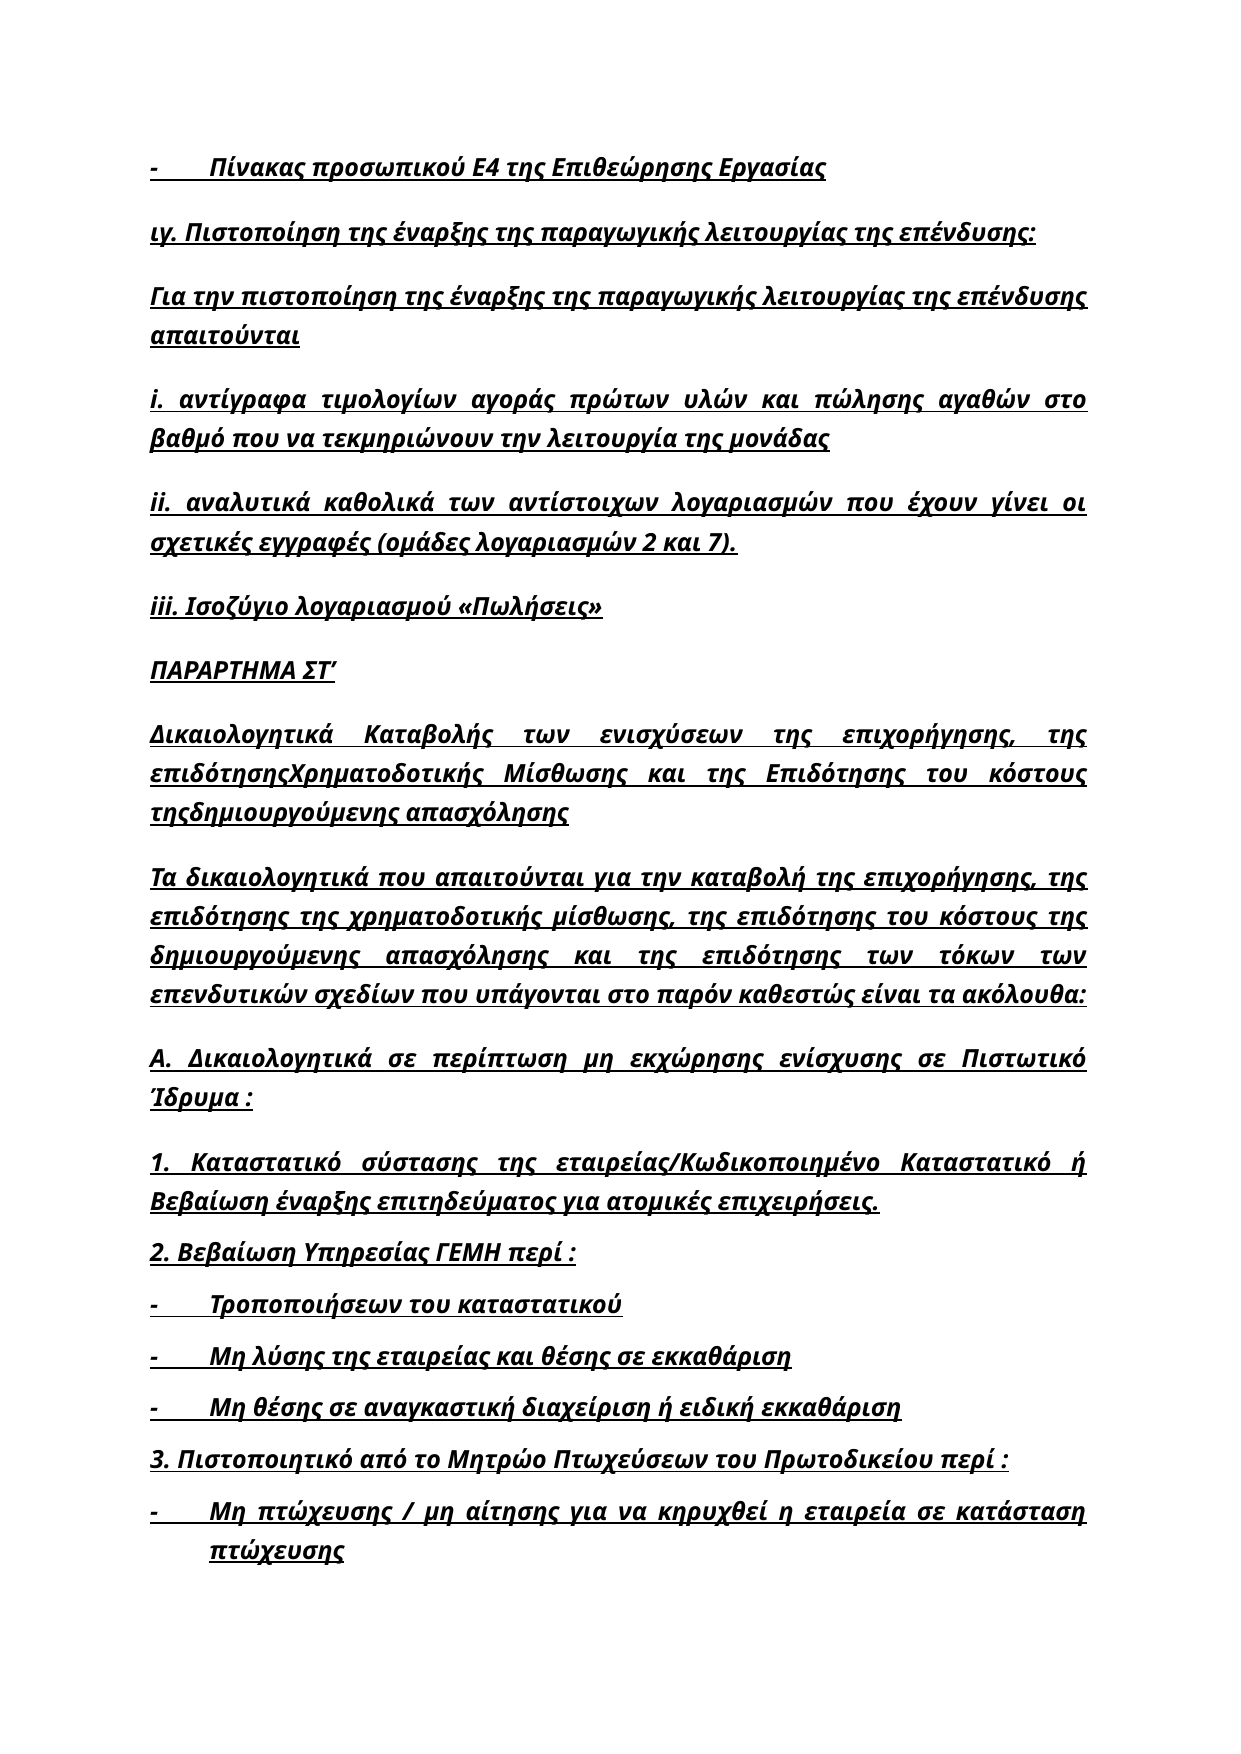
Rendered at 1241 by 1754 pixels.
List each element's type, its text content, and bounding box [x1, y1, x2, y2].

text ιγ. Πιστοποίηση της έναρξης της παραγωγικής λειτουργίας της επένδυσης: [150, 214, 1090, 248]
list - Μη θέσης σε αναγκαστική διαχείριση ή ειδική εκκαθάριση [150, 1390, 1090, 1424]
text Τα δικαιολογητικά που απαιτούνται για την καταβολή της επιχορήγησης, της επιδότησης της χρηματοδοτικής μίσθωσης, της επιδότησης του κόστους της δημιουργούμενης απασχόλησης και της επιδότησης των τόκων των επενδυτικών σχεδίων που υπάγονται στο παρόν καθεστώς είναι τα ακόλουθα: [150, 859, 1090, 1011]
text 3. Πιστοποιητικό από το Μητρώο Πτωχεύσεων του Πρωτοδικείου περί : [150, 1442, 1090, 1476]
list - Πίνακας προσωπικού Ε4 της Επιθεώρησης Εργασίας [150, 150, 1090, 184]
text 1. Καταστατικό σύστασης της εταιρείας/Κωδικοποιημένο Καταστατικό ή Βεβαίωση έναρξης επιτηδεύματος για ατομικές επιχειρήσεις. [150, 1144, 1090, 1217]
text 2. Βεβαίωση Υπηρεσίας ΓΕΜΗ περί : [150, 1235, 1090, 1269]
text iii. Ισοζύγιο λογαριασμού «Πωλήσεις» [150, 588, 1090, 622]
text i. αντίγραφα τιμολογίων αγοράς πρώτων υλών και πώλησης αγαθών στο βαθμό που να τεκμηριώνουν την λειτουργία της μονάδας [150, 382, 1090, 455]
text ii. αναλυτικά καθολικά των αντίστοιχων λογαριασμών που έχουν γίνει οι σχετικές εγγραφές (ομάδες λογαριασμών 2 και 7). [150, 485, 1090, 558]
list - Τροποποιήσεων του καταστατικού [150, 1287, 1090, 1321]
text Α. Δικαιολογητικά σε περίπτωση μη εκχώρησης ενίσχυσης σε Πιστωτικό Ίδρυμα : [150, 1041, 1090, 1114]
list - Μη λύσης της εταιρείας και θέσης σε εκκαθάριση [150, 1338, 1090, 1372]
text Για την πιστοποίηση της έναρξης της παραγωγικής λειτουργίας της επένδυσης απαιτούνται [150, 278, 1090, 352]
text Δικαιολογητικά Καταβολής των ενισχύσεων της επιχορήγησης, της επιδότησηςΧρηματοδοτικής Μίσθωσης και της Επιδότησης του κόστους τηςδημιουργούμενης απασχόλησης [150, 717, 1090, 829]
text ΠΑΡΑΡΤΗΜΑ ΣΤ’ [150, 652, 1090, 687]
list - Μη πτώχευσης / μη αίτησης για να κηρυχθεί η εταιρεία σε κατάσταση πτώχευσης [150, 1493, 1090, 1567]
